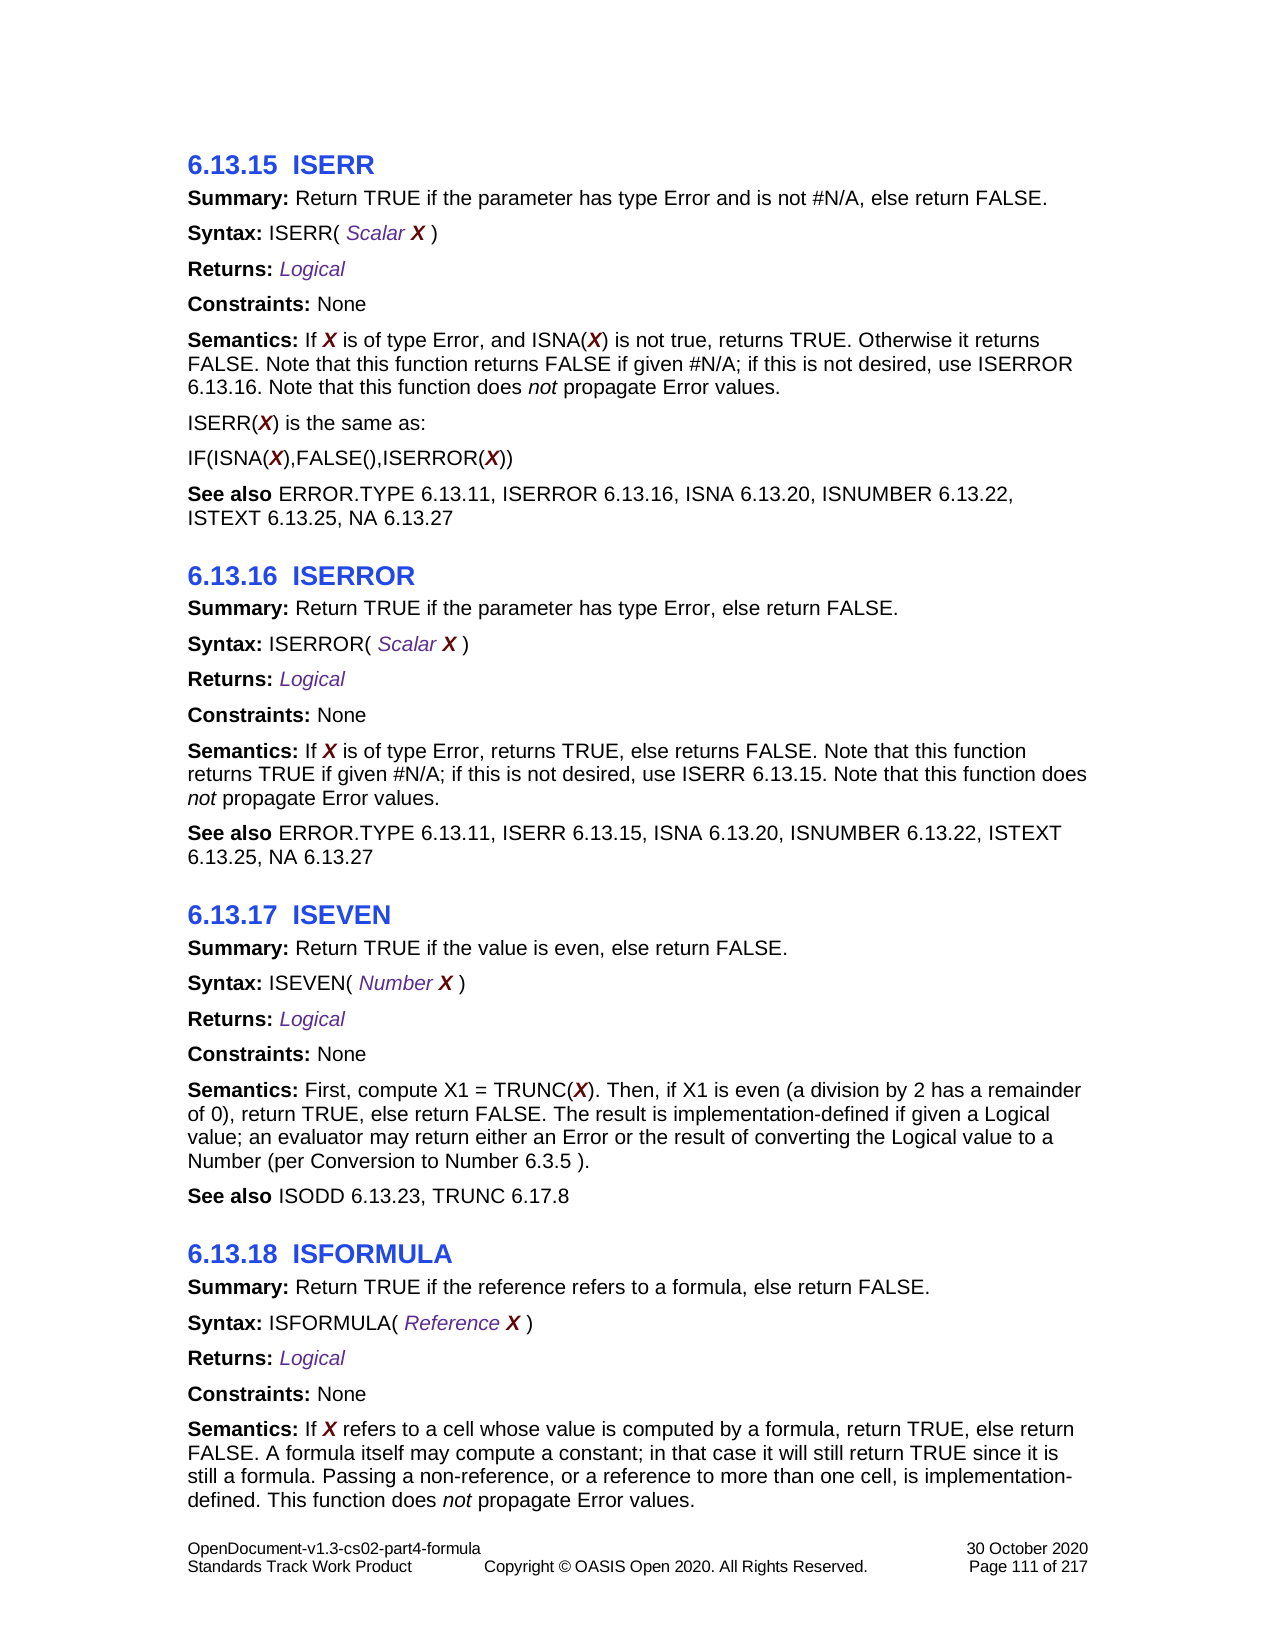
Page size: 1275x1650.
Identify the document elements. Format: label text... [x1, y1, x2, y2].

text Returns: Logical [187, 257, 1088, 281]
text Syntax: ISERROR( Scalar X ) [187, 632, 1088, 656]
text Summary: Return TRUE if the reference refers to a formula, else return FALSE. [187, 1275, 1088, 1299]
text IF(ISNA(X),FALSE(),ISERROR(X)) [187, 447, 1088, 470]
text ISERR(X) is the same as: [187, 411, 1088, 435]
subtitle ISFORMULA [187, 1239, 1088, 1269]
subtitle ISERROR [187, 561, 1088, 591]
text Returns: Logical [187, 668, 1088, 691]
text Summary: Return TRUE if the parameter has type Error and is not #N/A, else return FALSE. [187, 186, 1088, 209]
text Semantics: First, compute X1 = TRUNC(X). Then, if X1 is even (a division by 2 has a remainder of 0), return TRUE, else return FALSE. The result is implementation-defined if given a Logical value; an evaluator may return either an Error or the result of converting the Logical value to a Number (per Conversion to Number 6.3.5 ). [187, 1078, 1088, 1173]
text Constraints: None [187, 293, 1088, 316]
text Returns: Logical [187, 1007, 1088, 1031]
subtitle ISEVEN [187, 900, 1088, 930]
text Semantics: If X is of type Error, returns TRUE, else returns FALSE. Note that this function returns TRUE if given #N/A; if this is not desired, use ISERR 6.13.15. Note that this function does not propagate Error values. [187, 739, 1088, 810]
subtitle ISERR [187, 150, 1088, 180]
text Returns: Logical [187, 1347, 1088, 1370]
text See also ERROR.TYPE 6.13.11, ISERR 6.13.15, ISNA 6.13.20, ISNUMBER 6.13.22, ISTEXT 6.13.25, NA 6.13.27 [187, 822, 1088, 869]
text Constraints: None [187, 1043, 1088, 1066]
text See also ISODD 6.13.23, TRUNC 6.17.8 [187, 1185, 1088, 1208]
text Semantics: If X is of type Error, and ISNA(X) is not true, returns TRUE. Otherwise it returns FALSE. Note that this function returns FALSE if given #N/A; if this is not desired, use ISERROR 6.13.16. Note that this function does not propagate Error values. [187, 328, 1088, 399]
text Semantics: If X refers to a cell whose value is computed by a formula, return TRUE, else return FALSE. A formula itself may compute a constant; in that case it will still return TRUE since it is still a formula. Passing a non-reference, or a reference to more than one cell, is implementation-defined. This function does not propagate Error values. [187, 1418, 1088, 1512]
text See also ERROR.TYPE 6.13.11, ISERROR 6.13.16, ISNA 6.13.20, ISNUMBER 6.13.22, ISTEXT 6.13.25, NA 6.13.27 [187, 482, 1088, 529]
text Summary: Return TRUE if the parameter has type Error, else return FALSE. [187, 597, 1088, 620]
text Syntax: ISERR( Scalar X ) [187, 222, 1088, 245]
text Constraints: None [187, 1382, 1088, 1406]
text Summary: Return TRUE if the value is even, else return FALSE. [187, 936, 1088, 959]
text Constraints: None [187, 703, 1088, 727]
text Syntax: ISFORMULA( Reference X ) [187, 1311, 1088, 1334]
text Syntax: ISEVEN( Number X ) [187, 972, 1088, 995]
